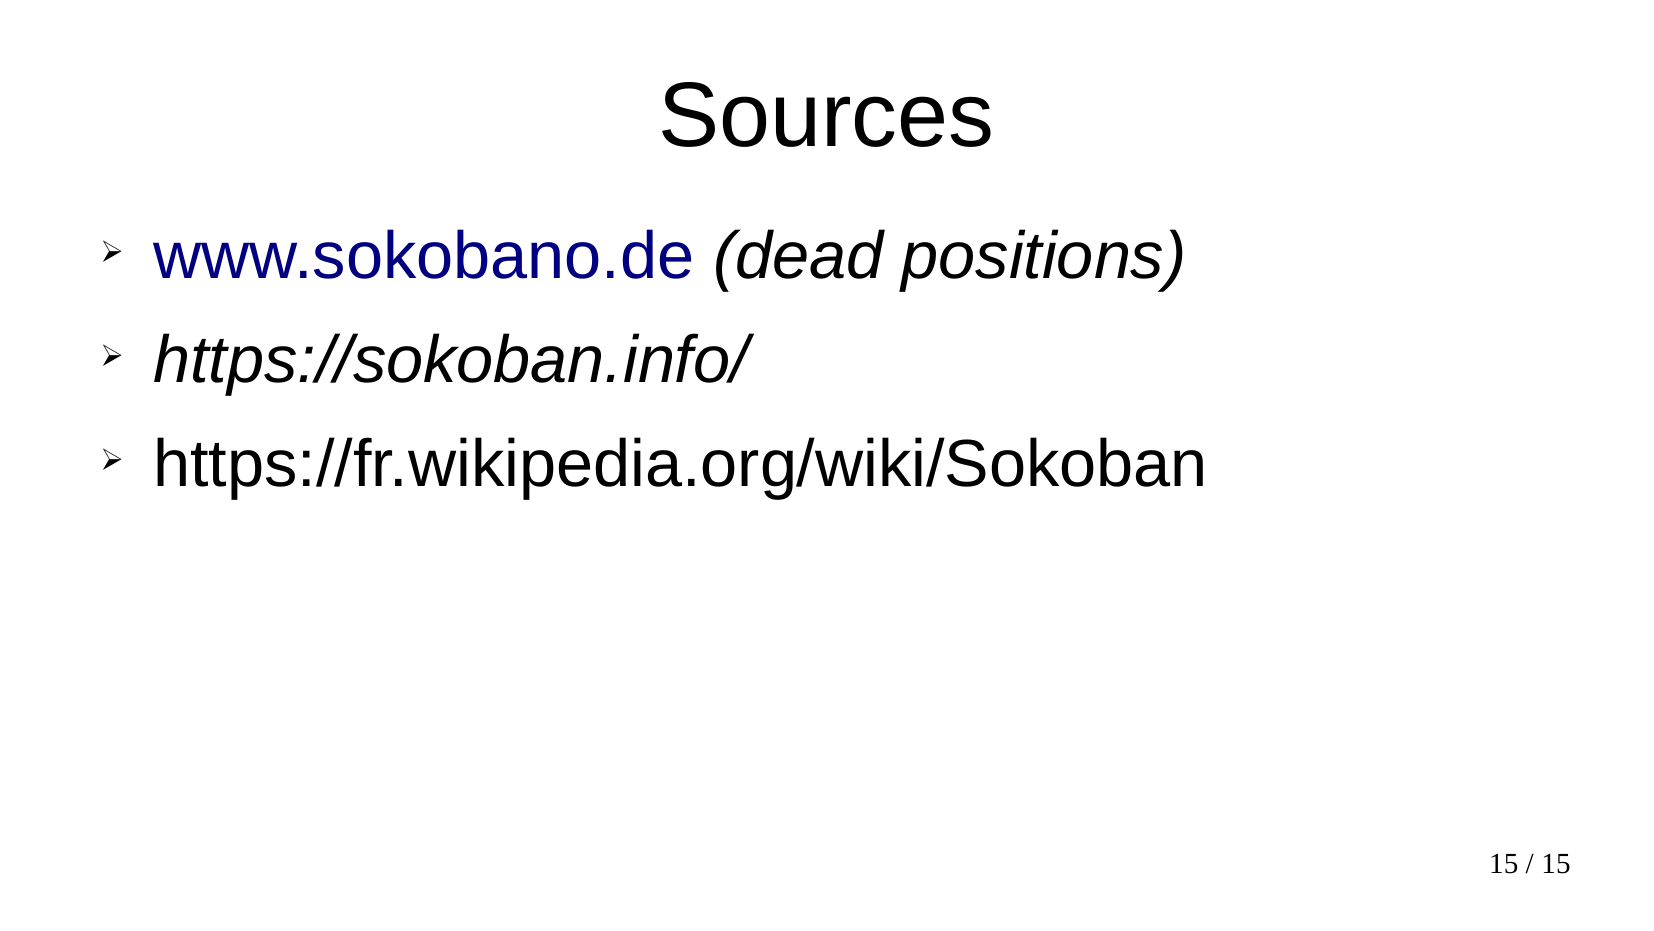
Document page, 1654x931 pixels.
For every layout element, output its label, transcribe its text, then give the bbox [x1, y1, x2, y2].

title Sources [82, 37, 1571, 193]
list www.sokobano.de (dead positions) https://sokoban.info/ https://fr.wikipedia.org/wiki/Sokoban [82, 217, 1571, 758]
